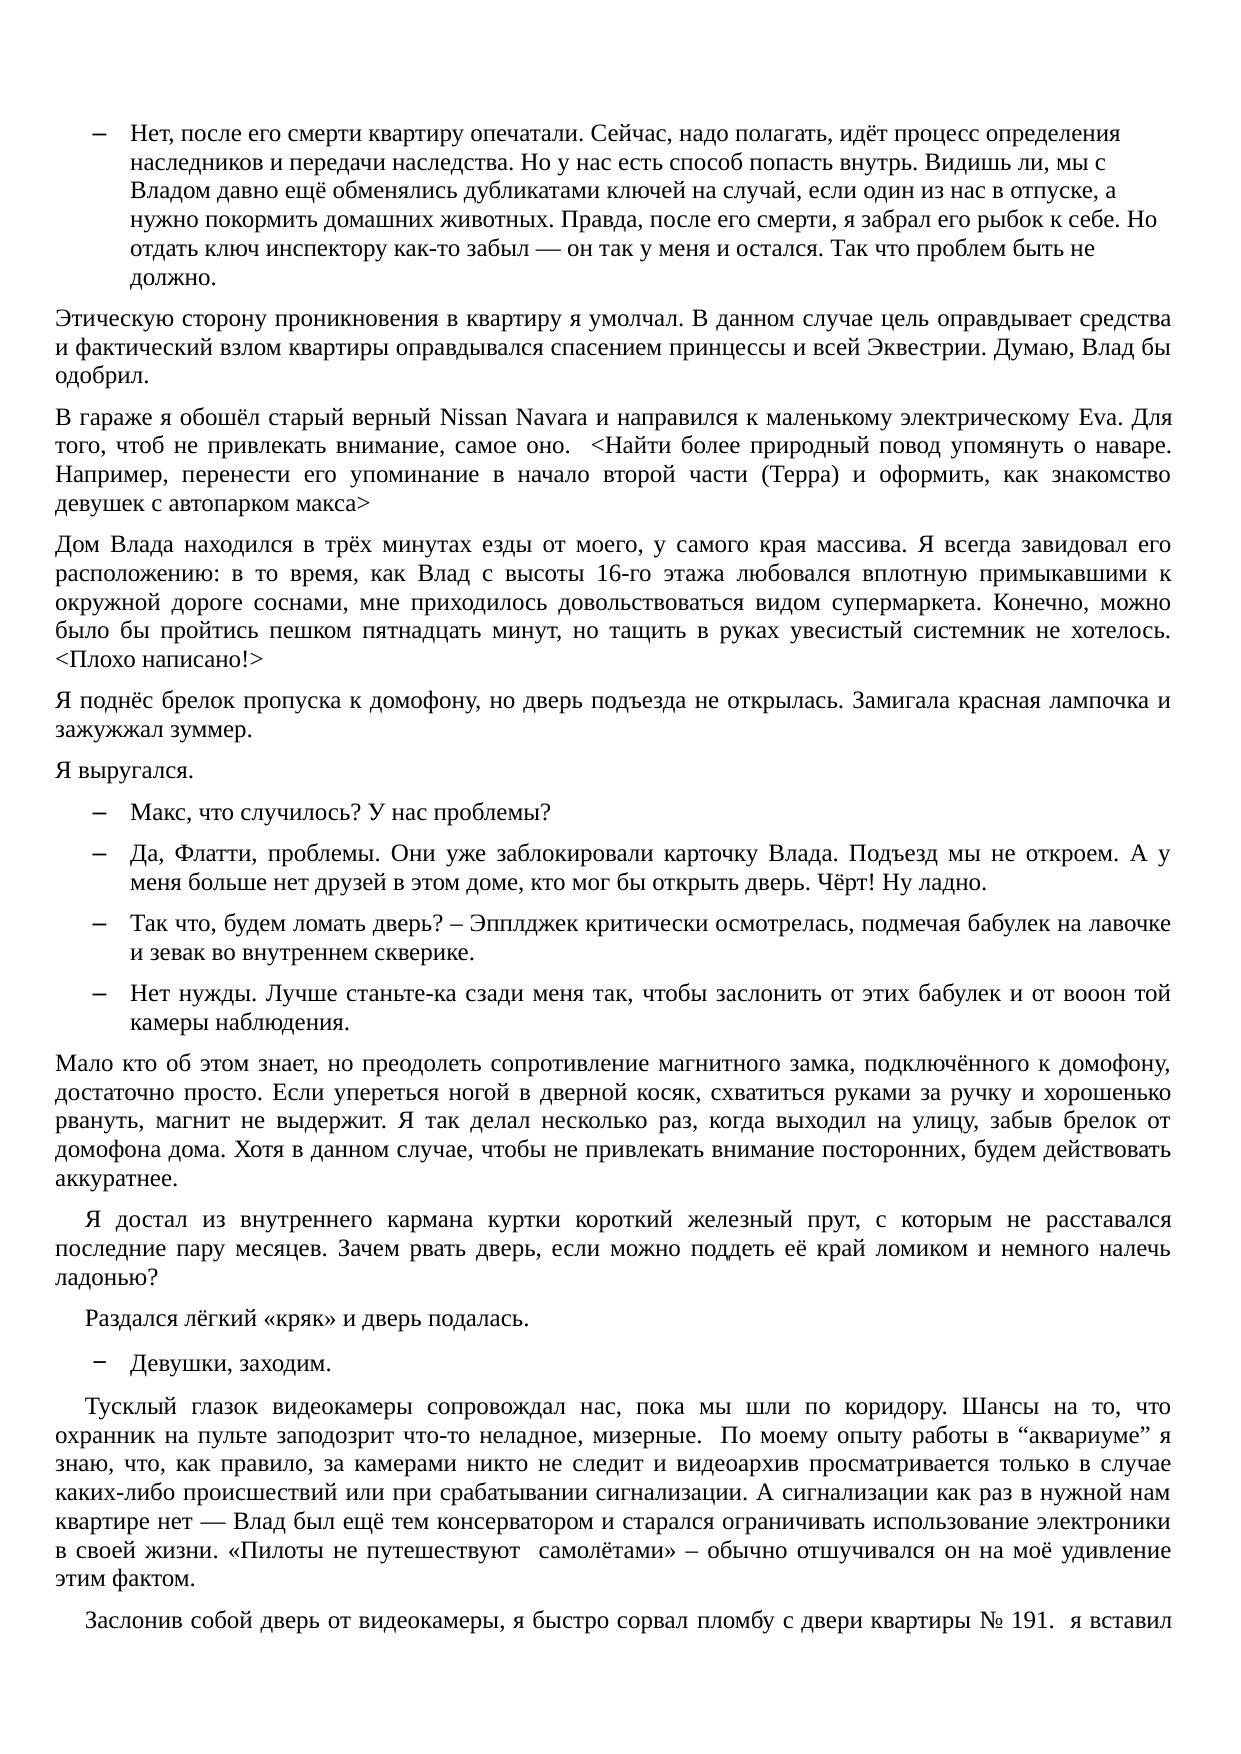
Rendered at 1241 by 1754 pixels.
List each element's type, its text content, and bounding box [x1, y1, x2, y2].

text Дом Влада находился в трёх минутах езды от моего, у самого края массива. Я всегда завидовал его расположению: в то время, как Влад с высоты 16-го этажа любовался вплотную примыкавшими к окружной дороге соснами, мне приходилось довольствоваться видом супермаркета. Конечно, можно было бы пройтись пешком пятнадцать минут, но тащить в руках увесистый системник не хотелось. <Плохо написано!> [55, 529, 1172, 673]
text Заслонив собой дверь от видеокамеры, я быстро сорвал пломбу с двери квартиры № 191. я вставил [55, 1605, 1172, 1633]
text В гараже я обошёл старый верный Nissan Navara и направился к маленькому электрическому Eva. Для того, чтоб не привлекать внимание, самое оно. <Найти более природный повод упомянуть о наваре. Например, перенести его упоминание в начало второй части (Терра) и оформить, как знакомство девушек с автопарком макса> [55, 402, 1172, 517]
list Нет нужды. Лучше станьте-ка сзади меня так, чтобы заслонить от этих бабулек и от вооон той камеры наблюдения. [92, 978, 1172, 1036]
text Я достал из внутреннего кармана куртки короткий железный прут, с которым не расставался последние пару месяцев. Зачем рвать дверь, если можно поддеть её край ломиком и немного налечь ладонью? [55, 1204, 1172, 1291]
list Так что, будем ломать дверь? – Эпплджек критически осмотрелась, подмечая бабулек на лавочке и зевак во внутреннем скверике. [92, 908, 1172, 966]
list Макс, что случилось? У нас проблемы? [92, 797, 1172, 826]
text Раздался лёгкий «кряк» и дверь подалась. [55, 1303, 1172, 1332]
list Мало кто об этом знает, но преодолеть сопротивление магнитного замка, подключённого к домофону, достаточно просто. Если упереться ногой в дверной косяк, схватиться руками за ручку и хорошенько рвануть, магнит не выдержит. Я так делал несколько раз, когда выходил на улицу, забыв брелок от домофона дома. Хотя в данном случае, чтобы не привлекать внимание посторонних, будем действовать аккуратнее. [55, 1048, 1172, 1192]
text Тусклый глазок видеокамеры сопровождал нас, пока мы шли по коридору. Шансы на то, что охранник на пульте заподозрит что-то неладное, мизерные. По моему опыту работы в “аквариуме” я знаю, что, как правило, за камерами никто не следит и видеоархив просматривается только в случае каких-либо происшествий или при срабатывании сигнализации. А сигнализации как раз в нужной нам квартире нет — Влад был ещё тем консерватором и старался ограничивать использование электроники в своей жизни. «Пилоты не путешествуют самолётами» – обычно отшучивался он на моё удивление этим фактом. [55, 1391, 1172, 1592]
list Девушки, заходим. [92, 1344, 1172, 1378]
text Я поднёс брелок пропуска к домофону, но дверь подъезда не открылась. Замигала красная лампочка и зажужжал зуммер. [55, 686, 1172, 743]
text Этическую сторону проникновения в квартиру я умолчал. В данном случае цель оправдывает средства и фактический взлом квартиры оправдывался спасением принцессы и всей Эквестрии. Думаю, Влад бы одобрил. [55, 303, 1172, 389]
list Да, Флатти, проблемы. Они уже заблокировали карточку Влада. Подъезд мы не откроем. А у меня больше нет друзей в этом доме, кто мог бы открыть дверь. Чёрт! Ну ладно. [92, 838, 1172, 896]
text Я выругался. [55, 756, 1172, 784]
list Нет, после его смерти квартиру опечатали. Сейчас, надо полагать, идёт процесс определения наследников и передачи наследства. Но у нас есть способ попасть внутрь. Видишь ли, мы с Владом давно ещё обменялись дубликатами ключей на случай, если один из нас в отпуске, а нужно покормить домашних животных. Правда, после его смерти, я забрал его рыбок к себе. Но отдать ключ инспектору как-то забыл — он так у меня и остался. Так что проблем быть не должно. [92, 118, 1172, 291]
